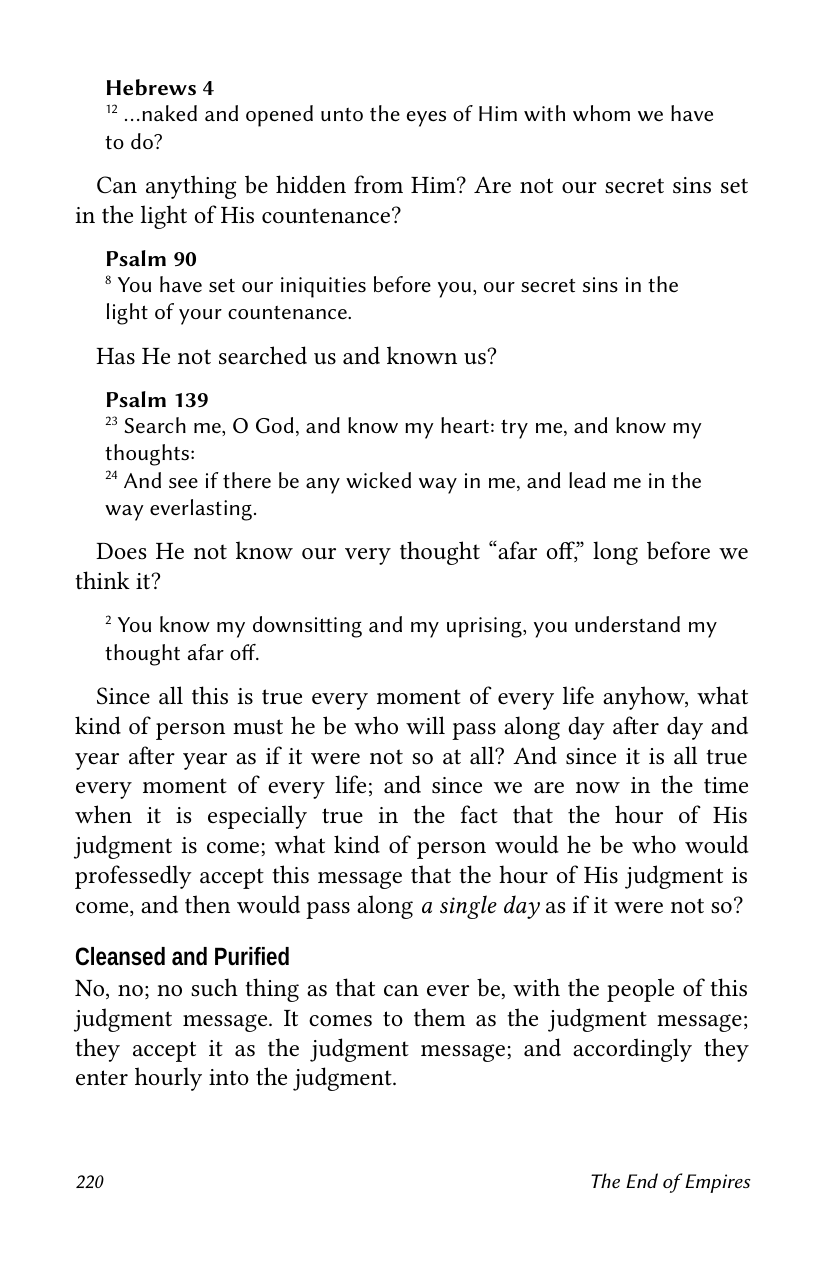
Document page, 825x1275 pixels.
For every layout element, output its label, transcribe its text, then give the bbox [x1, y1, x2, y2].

text 2 You know my downsitting and my uprising, you understand my thought afar off. [105, 612, 720, 666]
text 12 ...naked and opened unto the eyes of Him with whom we have to do? [105, 101, 720, 155]
text Hebrews 4 [105, 75, 750, 101]
text 24 And see if there be any wicked way in me, and lead me in the way everlasting. [105, 467, 720, 521]
subtitle Cleansed and Purified [75, 942, 750, 971]
text 23 Search me, O God, and know my heart: try me, and know my thoughts: [105, 413, 720, 466]
text Psalm 139 [105, 387, 750, 413]
text No, no; no such thing as that can ever be, with the people of this judgment message. It comes to them as the judgment message; they accept it as the judgment message; and accordingly they enter hourly into the judgment. [75, 974, 750, 1092]
text Does He not know our very thought “afar off,” long before we think it? [75, 537, 750, 596]
text Since all this is true every moment of every life anyhow, what kind of person must he be who will pass along day after day and year after year as if it were not so at all? And since it is all true every moment of every life; and since we are now in the time when it is especially true in the fact that the hour of His judgment is come; what kind of person would he be who would professedly accept this message that the hour of His judgment is come, and then would pass along a single day as if it were not so? [75, 682, 750, 920]
text 8 You have set our iniquities before you, our secret sins in the light of your countenance. [105, 272, 720, 325]
text Has He not searched us and known us? [75, 342, 750, 370]
text Psalm 90 [105, 246, 750, 272]
text Can anything be hidden from Him? Are not our secret sins set in the light of His countenance? [75, 171, 750, 229]
